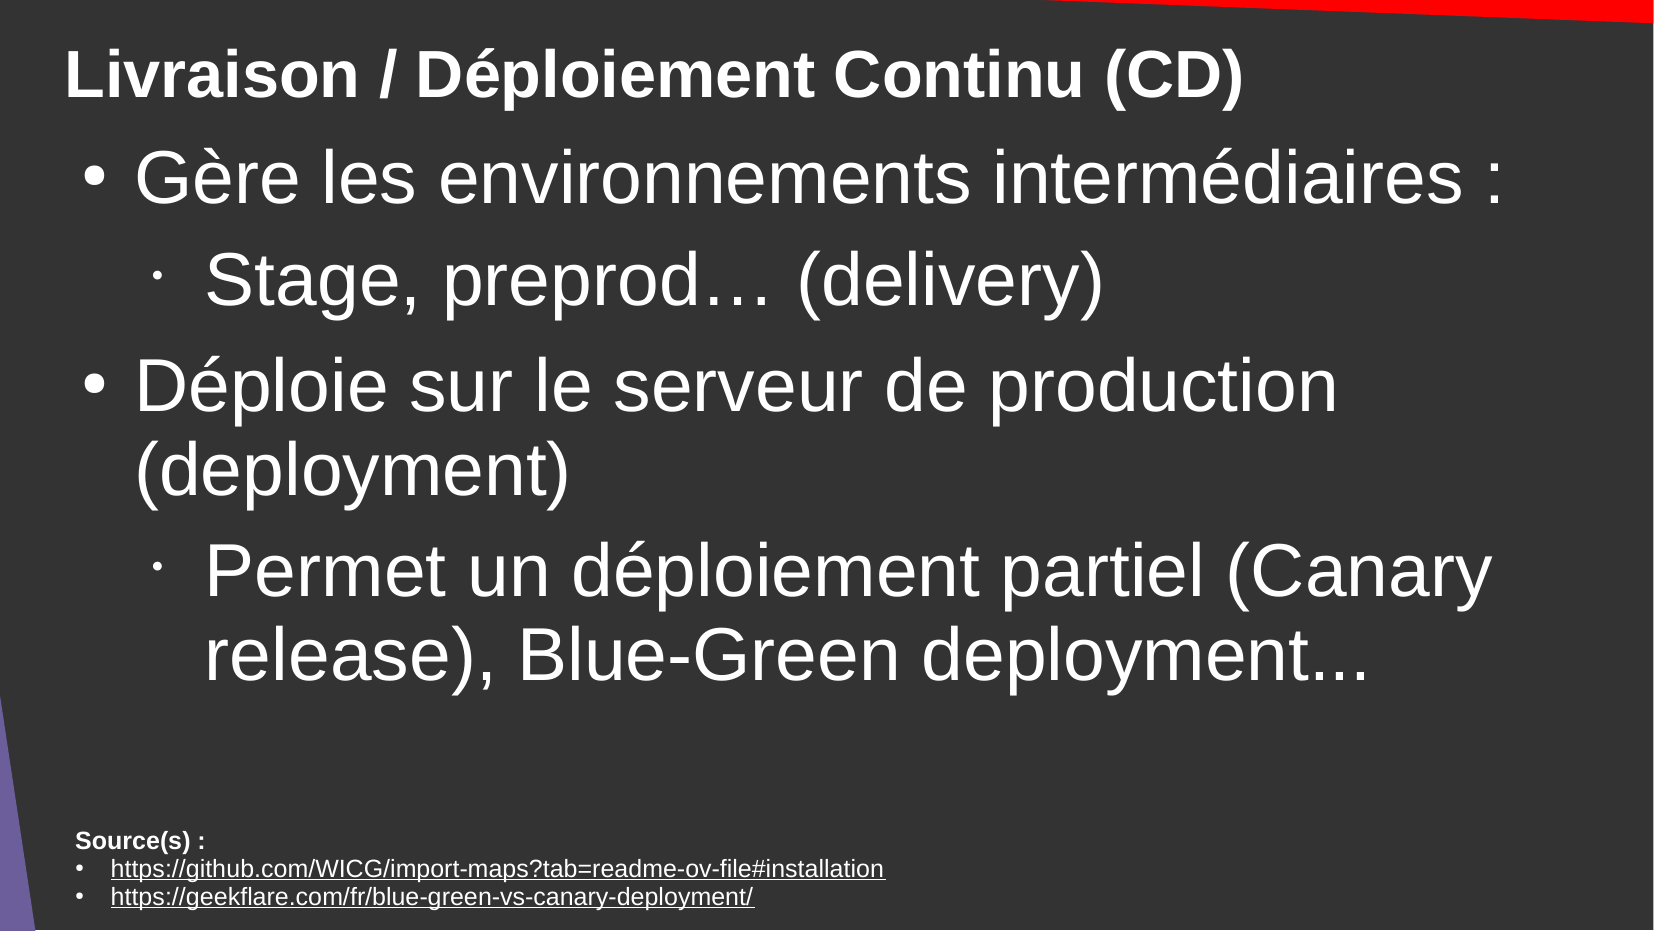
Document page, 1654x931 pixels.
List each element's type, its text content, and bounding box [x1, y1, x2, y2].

text_box [1042, 0, 1654, 24]
text_box [0, 695, 36, 931]
text_box Source(s) : https://github.com/WICG/import-maps?tab=readme-ov-file#installation https://geekflare.com/fr/blue-green-vs-canary-deployment/ [60, 809, 1546, 919]
list Gère les environnements intermédiaires : Stage, preprod… (delivery) Déploie sur le serveur de production (deployment) Permet un déploiement partiel (Canary release), Blue-Green deployment... [63, 135, 1542, 809]
title Livraison / Déploiement Continu (CD) [64, 37, 1471, 119]
